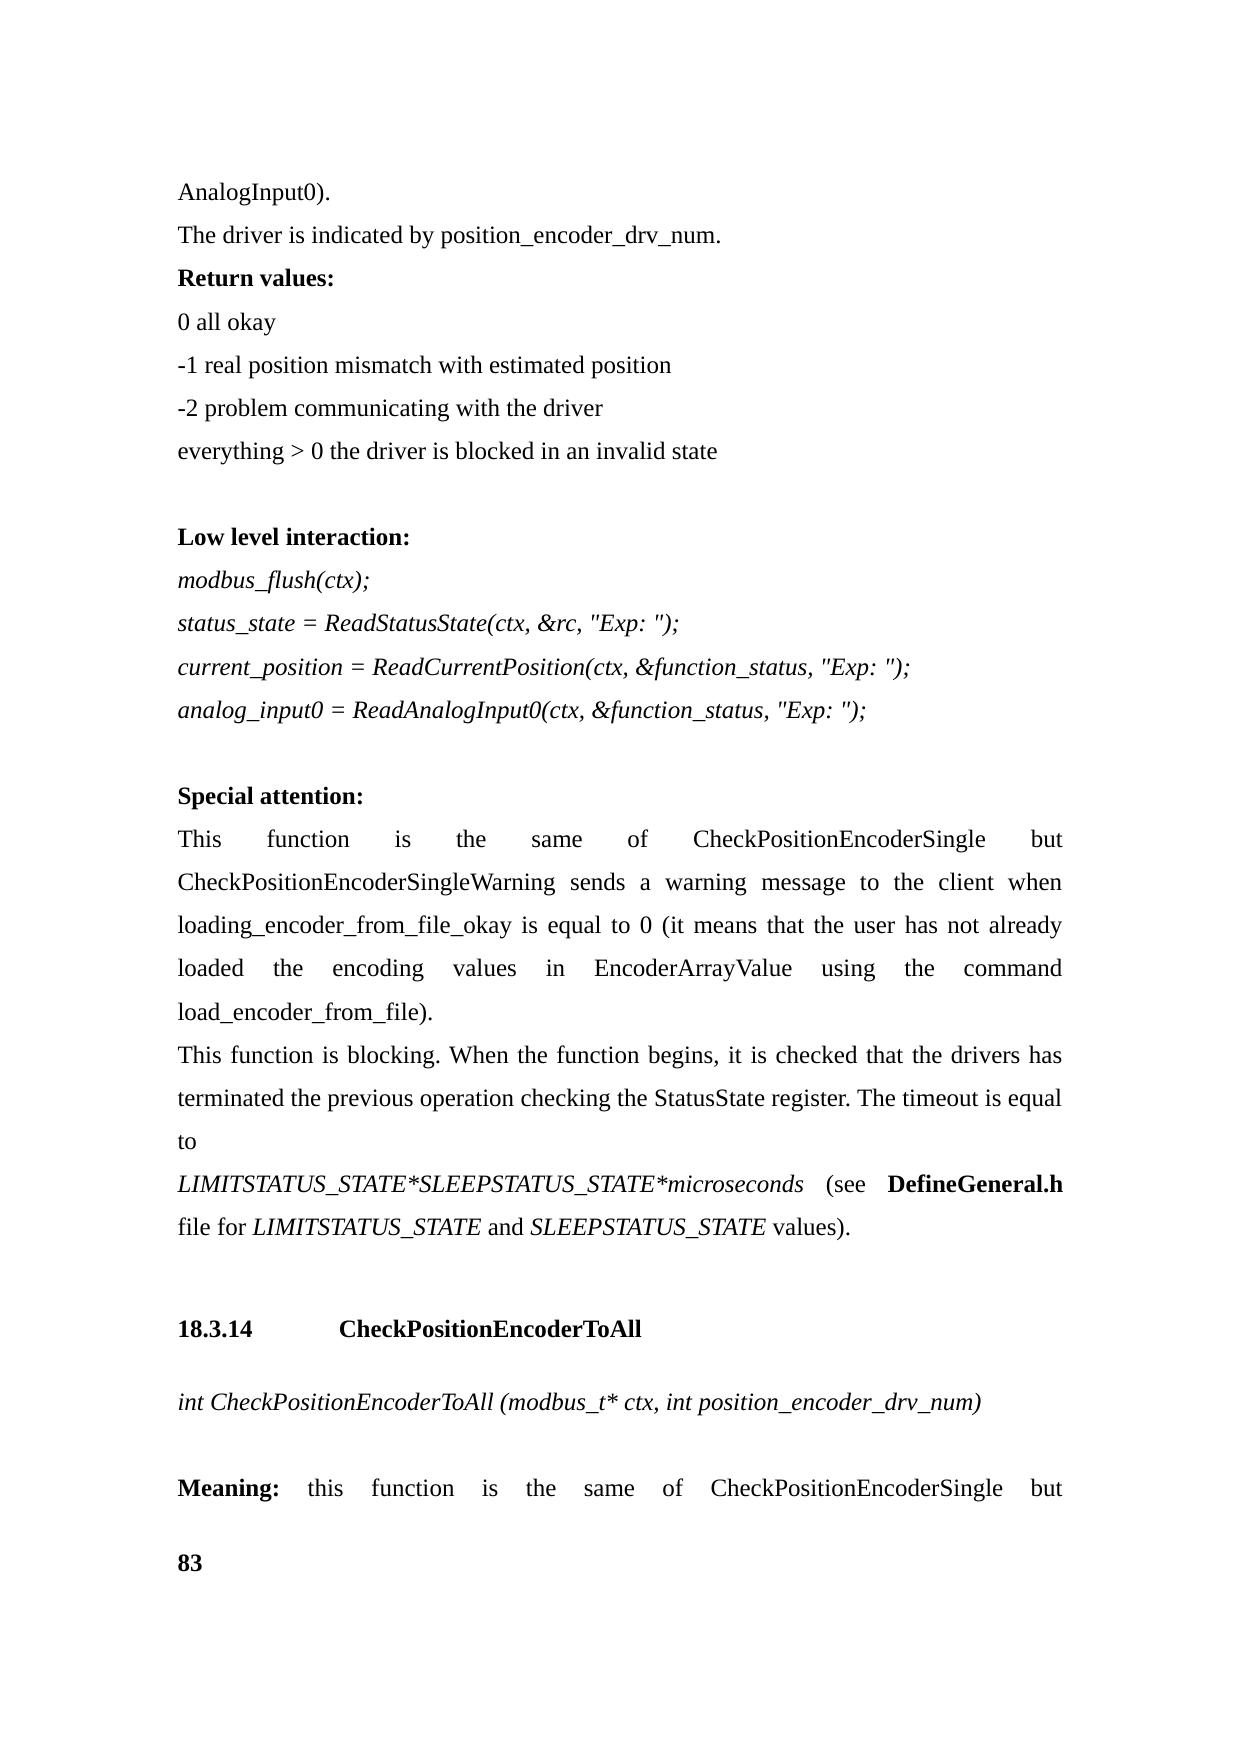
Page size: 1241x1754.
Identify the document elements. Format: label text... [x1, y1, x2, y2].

text This function is blocking. When the function begins, it is checked that the drivers has terminated the previous operation checking the StatusState register. The timeout is equal to [177, 1040, 1063, 1155]
text AnalogInput0). [177, 177, 1063, 206]
text Low level interaction: [177, 522, 1063, 551]
text Meaning: this function is the same of CheckPositionEncoderSingle but [177, 1473, 1063, 1502]
text everything > 0 the driver is blocked in an invalid state [177, 436, 1063, 465]
text modbus_flush(ctx); [177, 565, 1063, 594]
text The driver is indicated by position_encoder_drv_num. [177, 220, 1063, 249]
text This function is the same of CheckPositionEncoderSingle but CheckPositionEncoderSingleWarning sends a warning message to the client when loading_encoder_from_file_okay is equal to 0 (it means that the user has not already loaded the encoding values in EncoderArrayValue using the command load_encoder_from_file). [177, 824, 1063, 1025]
text -2 problem communicating with the driver [177, 393, 1063, 422]
text -1 real position mismatch with estimated position [177, 350, 1063, 378]
text current_position = ReadCurrentPosition(ctx, &function_status, "Exp: "); [177, 652, 1063, 680]
text int CheckPositionEncoderToAll (modbus_t* ctx, int position_encoder_drv_num) [177, 1387, 1063, 1416]
text status_state = ReadStatusState(ctx, &rc, "Exp: "); [177, 608, 1063, 637]
text LIMITSTATUS_STATE*SLEEPSTATUS_STATE*microseconds (see DefineGeneral.h file for LIMITSTATUS_STATE and SLEEPSTATUS_STATE values). [177, 1169, 1063, 1241]
text Return values: [177, 263, 1063, 292]
subtitle CheckPositionEncoderToAll [177, 1314, 1063, 1343]
text 0 all okay [177, 307, 1063, 335]
text Special attention: [177, 781, 1063, 810]
text analog_input0 = ReadAnalogInput0(ctx, &function_status, "Exp: "); [177, 695, 1063, 723]
